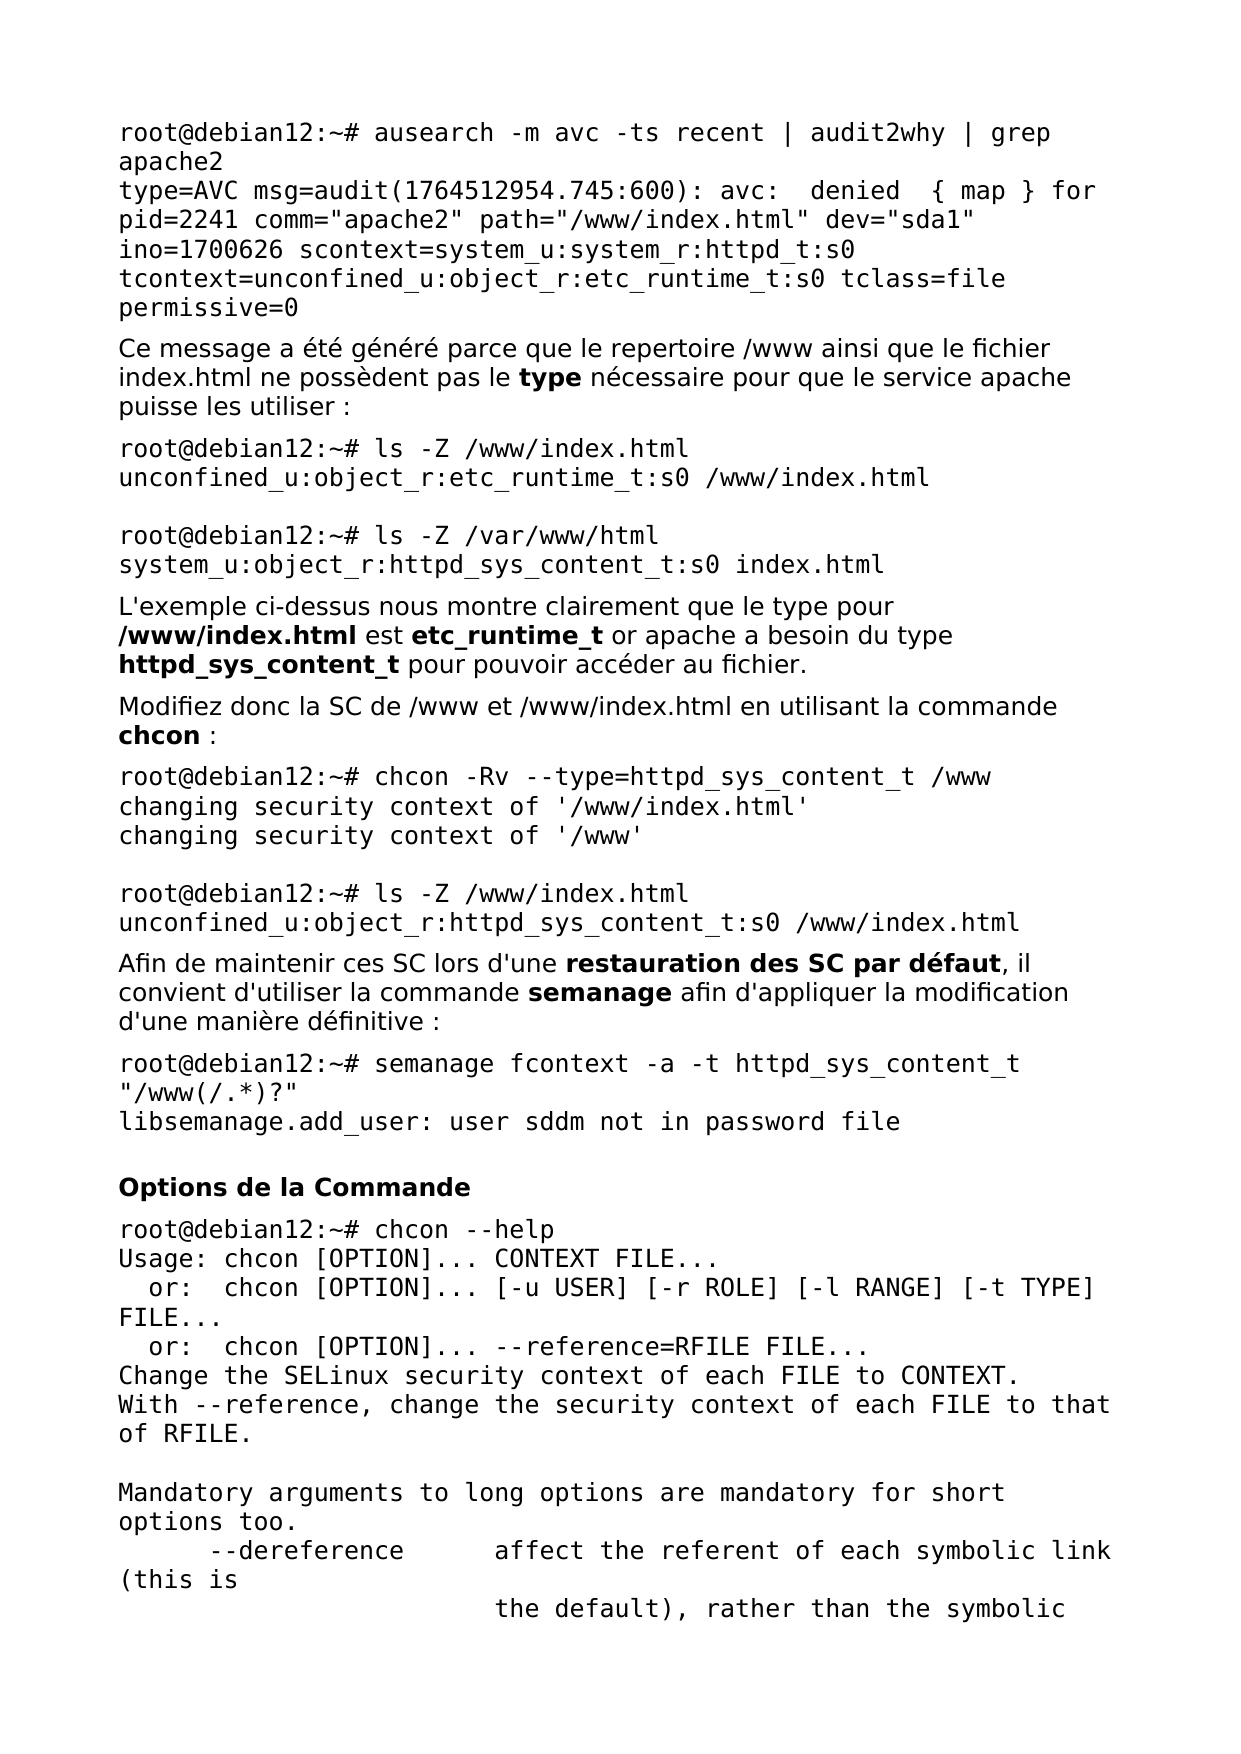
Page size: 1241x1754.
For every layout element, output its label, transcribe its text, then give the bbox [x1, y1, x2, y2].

text Ce message a été généré parce que le repertoire /www ainsi que le fichier index.html ne possèdent pas le type nécessaire pour que le service apache puisse les utiliser : [118, 334, 1122, 422]
text root@debian12:~# ls -Z /www/index.html unconfined_u:object_r:etc_runtime_t:s0 /www/index.html root@debian12:~# ls -Z /var/www/html system_u:object_r:httpd_sys_content_t:s0 index.html [118, 434, 1122, 580]
text root@debian12:~# chcon --help Usage: chcon [OPTION]... CONTEXT FILE... or: chcon [OPTION]... [-u USER] [-r ROLE] [-l RANGE] [-t TYPE] FILE... or: chcon [OPTION]... --reference=RFILE FILE... Change the SELinux security context of each FILE to CONTEXT. With --reference, change the security context of each FILE to that of RFILE. Mandatory arguments to long options are mandatory for short options too. --dereference affect the referent of each symbolic link (this is the default), rather than the symbolic [118, 1215, 1122, 1623]
text Afin de maintenir ces SC lors d'une restauration des SC par défaut, il convient d'utiliser la commande semanage afin d'appliquer la modification d'une manière définitive : [118, 949, 1122, 1037]
text root@debian12:~# chcon -Rv --type=httpd_sys_content_t /www changing security context of '/www/index.html' changing security context of '/www' root@debian12:~# ls -Z /www/index.html unconfined_u:object_r:httpd_sys_content_t:s0 /www/index.html [118, 762, 1122, 937]
text Modifiez donc la SC de /www et /www/index.html en utilisant la commande chcon : [118, 692, 1122, 750]
text L'exemple ci-dessus nous montre clairement que le type pour /www/index.html est etc_runtime_t or apache a besoin du type httpd_sys_content_t pour pouvoir accéder au fichier. [118, 592, 1122, 679]
subtitle Options de la Commande [118, 1173, 1122, 1203]
text root@debian12:~# semanage fcontext -a -t httpd_sys_content_t "/www(/.*)?" libsemanage.add_user: user sddm not in password file [118, 1049, 1122, 1137]
text root@debian12:~# ausearch -m avc -ts recent | audit2why | grep apache2 type=AVC msg=audit(1764512954.745:600): avc: denied { map } for pid=2241 comm="apache2" path="/www/index.html" dev="sda1" ino=1700626 scontext=system_u:system_r:httpd_t:s0 tcontext=unconfined_u:object_r:etc_runtime_t:s0 tclass=file permissive=0 [118, 118, 1122, 322]
